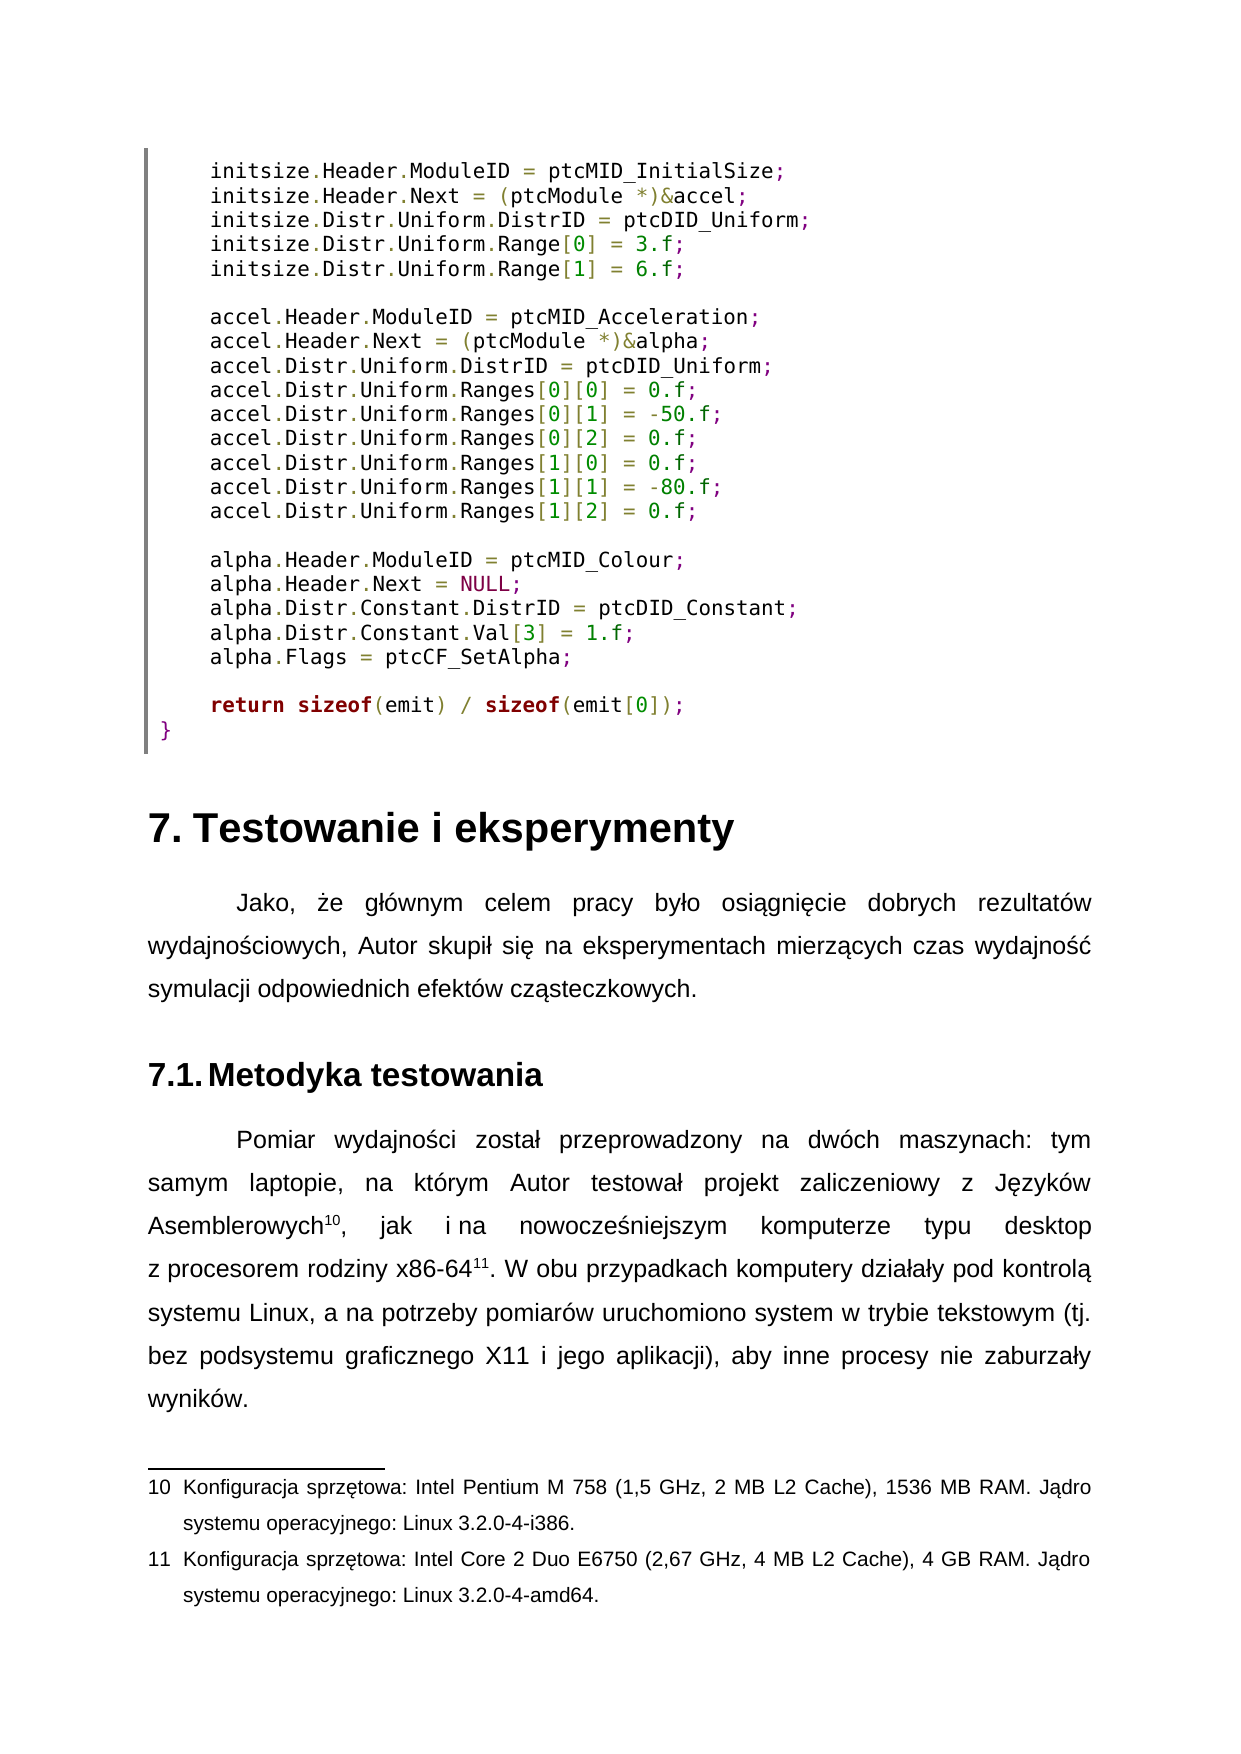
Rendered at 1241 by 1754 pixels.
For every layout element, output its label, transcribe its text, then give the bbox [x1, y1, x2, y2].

text Jako, że głównym celem pracy było osiągnięcie dobrych rezultatów wydajnościowych, Autor skupił się na eksperymentach mierzących czas wydajność symulacji odpowiednich efektów cząsteczkowych. [148, 888, 1092, 1003]
text accel.Distr.Uniform.Ranges[0][1] = -50.f; [148, 402, 1104, 426]
text accel.Distr.Uniform.Ranges[1][1] = -80.f; [148, 475, 1104, 499]
text initsize.Distr.Uniform.Range[0] = 3.f; [148, 232, 1104, 257]
text accel.Distr.Uniform.Ranges[1][0] = 0.f; [148, 451, 1104, 475]
text alpha.Distr.Constant.Val[3] = 1.f; [148, 621, 1104, 645]
text alpha.Header.Next = NULL; [148, 572, 1104, 596]
text accel.Distr.Uniform.Ranges[0][0] = 0.f; [148, 378, 1104, 402]
text Konfiguracja sprzętowa: Intel Core 2 Duo E6750 (2,67 GHz, 4 MB L2 Cache), 4 GB RAM. Jądro systemu operacyjnego: Linux 3.2.0-4-amd64. [148, 1546, 1092, 1606]
text initsize.Header.ModuleID = ptcMID_InitialSize; [148, 148, 1104, 184]
text accel.Header.ModuleID = ptcMID_Acceleration; [148, 305, 1104, 329]
text } [148, 718, 1104, 754]
subtitle Metodyka testowania [148, 1055, 1092, 1093]
text return sizeof(emit) / sizeof(emit[0]); [148, 693, 1104, 718]
text alpha.Flags = ptcCF_SetAlpha; [148, 645, 1104, 669]
text alpha.Distr.Constant.DistrID = ptcDID_Constant; [148, 596, 1104, 621]
text initsize.Distr.Uniform.Range[1] = 6.f; [148, 257, 1104, 281]
text Konfiguracja sprzętowa: Intel Pentium M 758 (1,5 GHz, 2 MB L2 Cache), 1536 MB RAM. Jądro systemu operacyjnego: Linux 3.2.0-4-i386. [148, 1474, 1092, 1534]
text accel.Header.Next = (ptcModule *)&alpha; [148, 329, 1104, 354]
text accel.Distr.Uniform.DistrID = ptcDID_Uniform; [148, 354, 1104, 378]
text accel.Distr.Uniform.Ranges[0][2] = 0.f; [148, 426, 1104, 451]
text initsize.Header.Next = (ptcModule *)&accel; [148, 184, 1104, 208]
text alpha.Header.ModuleID = ptcMID_Colour; [148, 548, 1104, 572]
text accel.Distr.Uniform.Ranges[1][2] = 0.f; [148, 499, 1104, 523]
text initsize.Distr.Uniform.DistrID = ptcDID_Uniform; [148, 208, 1104, 232]
text Pomiar wydajności został przeprowadzony na dwóch maszynach: tym samym laptopie, na którym Autor testował projekt zaliczeniowy z Języków Asemblerowych, jak i na nowocześniejszym komputerze typu desktop z procesorem rodziny x86-64. W obu przypadkach komputery działały pod kontrolą systemu Linux, a na potrzeby pomiarów uruchomiono system w trybie tekstowym (tj. bez podsystemu graficznego X11 i jego aplikacji), aby inne procesy nie zaburzały wyników. [148, 1125, 1092, 1413]
subtitle Testowanie i eksperymenty [148, 804, 1092, 852]
